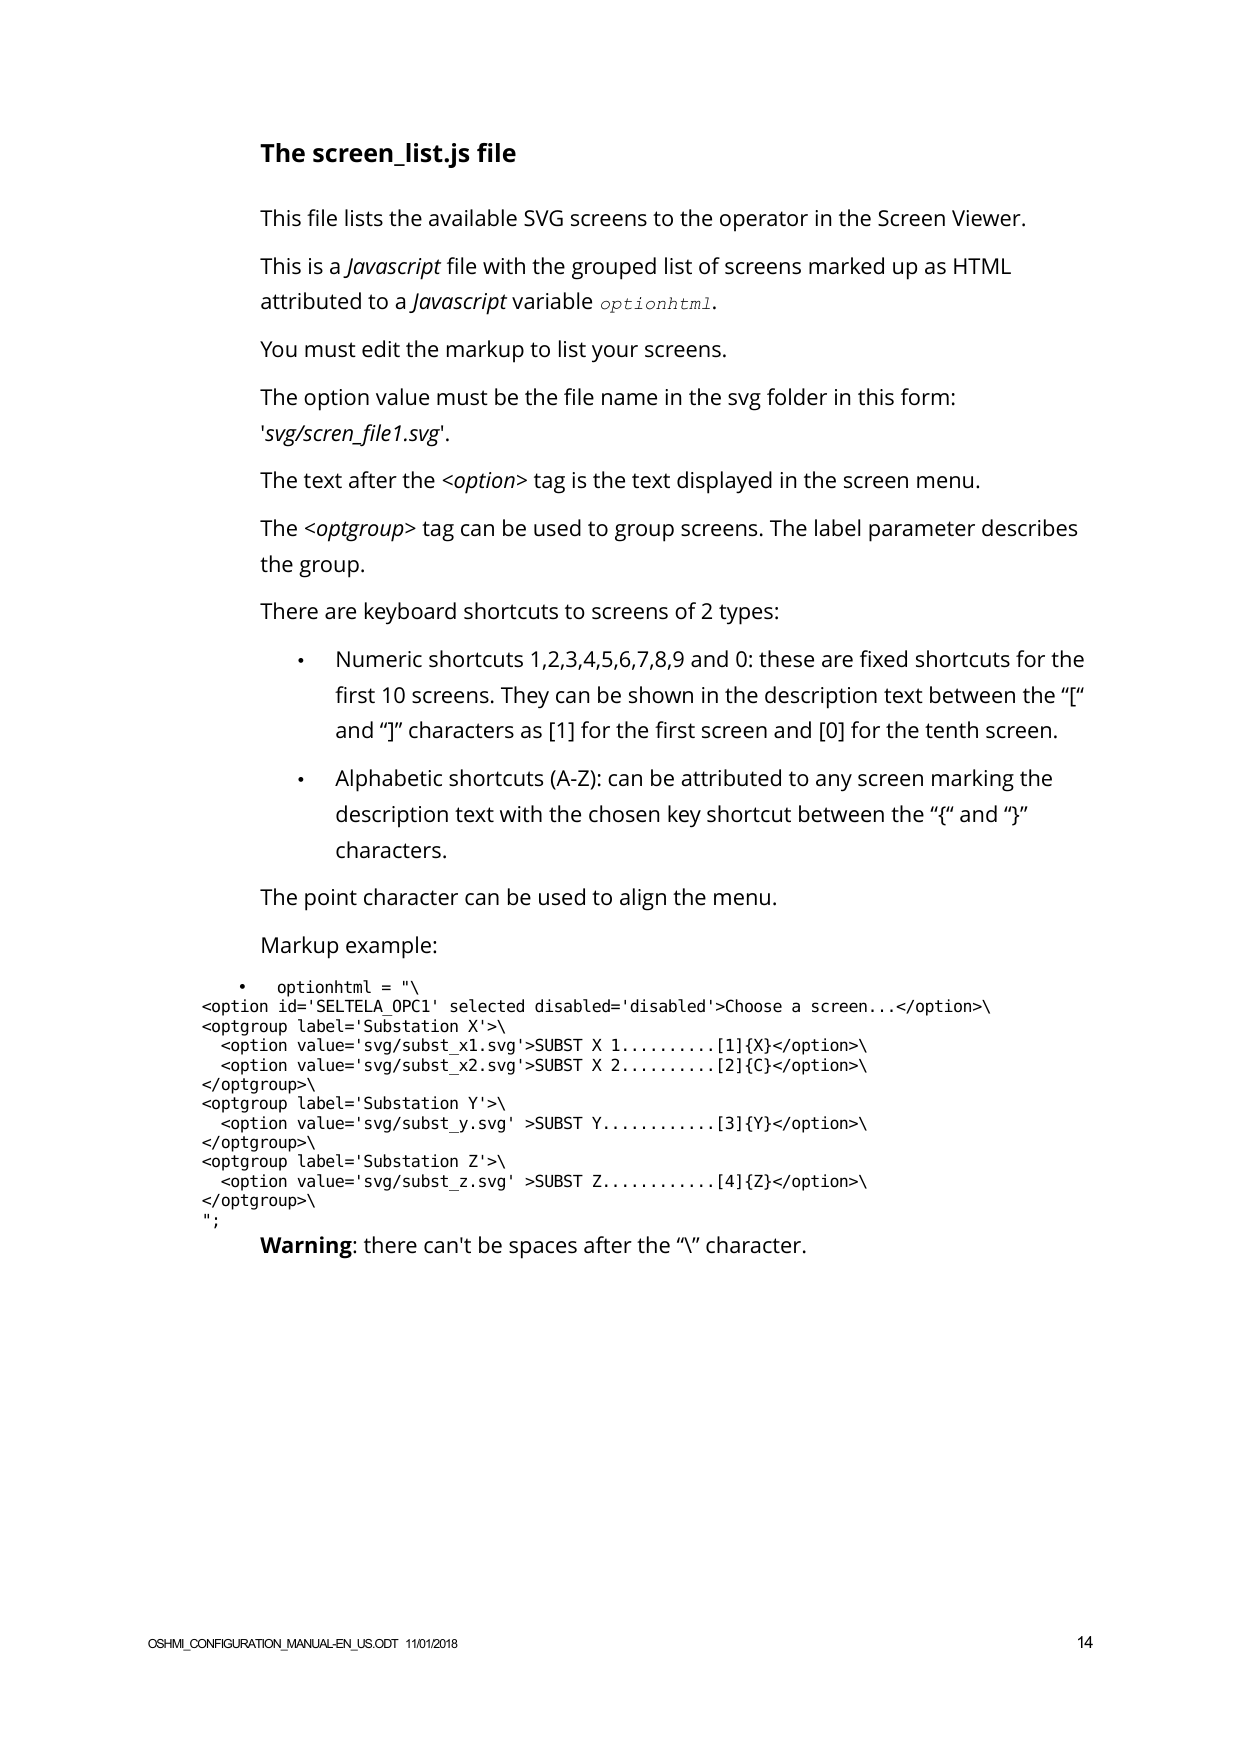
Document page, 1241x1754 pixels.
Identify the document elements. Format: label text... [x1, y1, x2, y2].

text Markup example: [260, 930, 1093, 960]
text <option id='SELTELA_OPC1' selected disabled='disabled'>Choose a screen...</option>\ [202, 997, 1093, 1017]
text The text after the <option> tag is the text displayed in the screen menu. [260, 465, 1093, 495]
text </optgroup>\ [202, 1075, 1093, 1094]
text "; [202, 1211, 1093, 1230]
text You must edit the markup to list your screens. [260, 334, 1093, 364]
text <optgroup label='Substation X'>\ [202, 1017, 1093, 1036]
text This is a Javascript file with the grouped list of screens marked up as HTML attributed to a Javascript variable optionhtml. [260, 251, 1093, 316]
text <optgroup label='Substation Y'>\ [202, 1094, 1093, 1114]
text <option value='svg/subst_x2.svg'>SUBST X 2..........[2]{C}</option>\ [202, 1056, 1093, 1075]
text <option value='svg/subst_x1.svg'>SUBST X 1..........[1]{X}</option>\ [202, 1036, 1093, 1056]
text The option value must be the file name in the svg folder in this form: 'svg/scren_file1.svg'. [260, 382, 1093, 447]
text <option value='svg/subst_y.svg' >SUBST Y............[3]{Y}</option>\ [202, 1114, 1093, 1133]
list The point character can be used to align the menu. [260, 882, 1093, 912]
list Numeric shortcuts 1,2,3,4,5,6,7,8,9 and 0: these are fixed shortcuts for the first 10 screens. They can be shown in the description text between the “[“ and “]” characters as [1] for the first screen and [0] for the tenth screen. [298, 644, 1093, 745]
text </optgroup>\ [202, 1191, 1093, 1211]
text Warning: there can't be spaces after the “\” character. [260, 1230, 1093, 1260]
text There are keyboard shortcuts to screens of 2 types: [260, 596, 1093, 626]
text </optgroup>\ [202, 1133, 1093, 1152]
text This file lists the available SVG screens to the operator in the Screen Viewer. [260, 203, 1093, 233]
list Alphabetic shortcuts (A-Z): can be attributed to any screen marking the description text with the chosen key shortcut between the “{“ and “}” characters. [298, 763, 1093, 864]
text <option value='svg/subst_z.svg' >SUBST Z............[4]{Z}</option>\ [202, 1172, 1093, 1191]
subtitle The screen_list.js file [260, 136, 1093, 170]
list optionhtml = "\ [239, 978, 1093, 997]
text <optgroup label='Substation Z'>\ [202, 1152, 1093, 1172]
text The <optgroup> tag can be used to group screens. The label parameter describes the group. [260, 513, 1093, 578]
